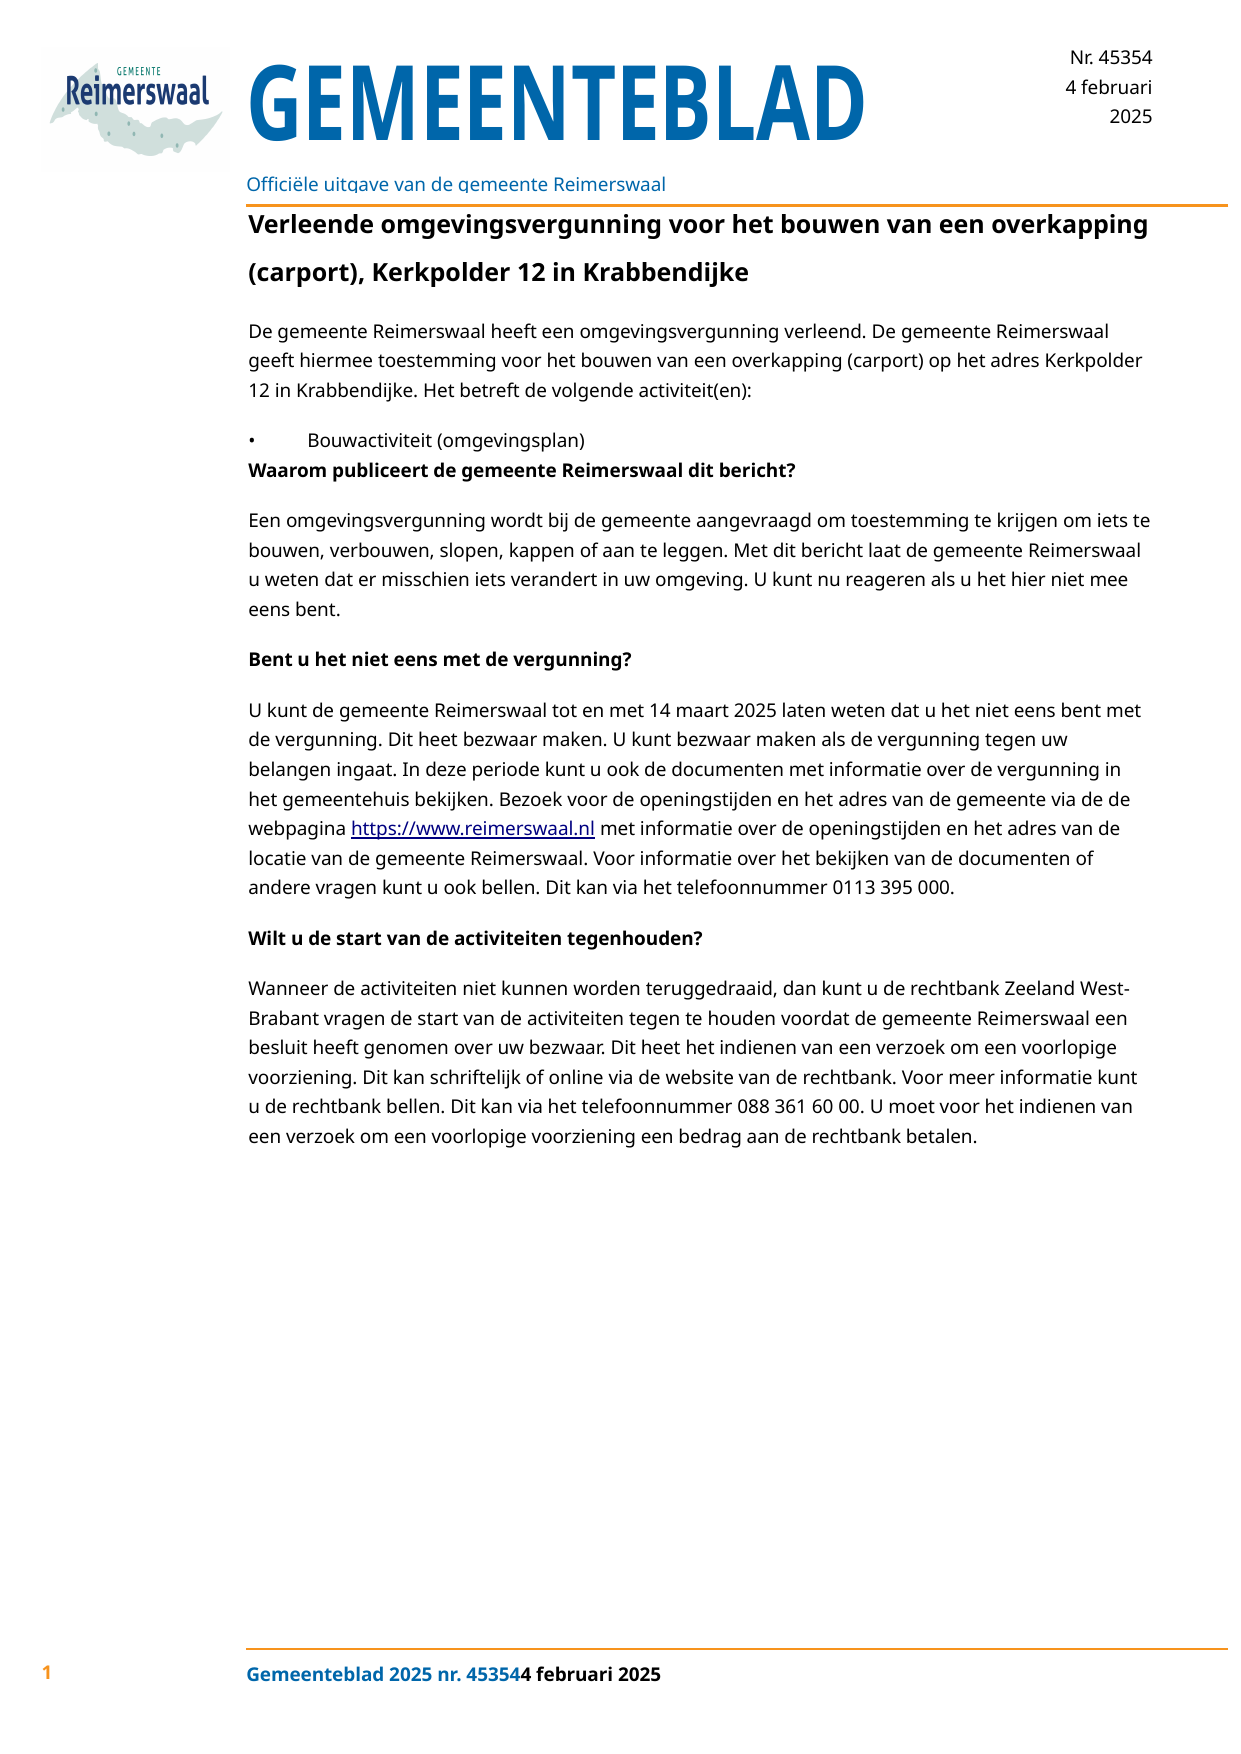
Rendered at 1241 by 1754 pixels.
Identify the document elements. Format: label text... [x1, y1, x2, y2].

text Wanneer de activiteiten niet kunnen worden teruggedraaid, dan kunt u de rechtbank Zeeland West-Brabant vragen de start van de activiteiten tegen te houden voordat de gemeente Reimerswaal een besluit heeft genomen over uw bezwaar. Dit heet het indienen van een verzoek om een voorlopige voorziening. Dit kan schriftelijk of online via de website van de rechtbank. Voor meer informatie kunt u de rechtbank bellen. Dit kan via het telefoonnummer 088 361 60 00. U moet voor het indienen van een verzoek om een voorlopige voorziening een bedrag aan de rechtbank betalen. [248, 975, 1152, 1149]
text Wilt u de start van de activiteiten tegenhouden? [248, 925, 1152, 951]
text Waarom publiceert de gemeente Reimerswaal dit bericht? [248, 457, 1152, 483]
text Verleende omgevingsvergunning voor het bouwen van een overkapping (carport), Kerkpolder 12 in Krabbendijke [248, 207, 1152, 288]
picture [41, 47, 231, 172]
text U kunt de gemeente Reimerswaal tot en met 14 maart 2025 laten weten dat u het niet eens bent met de vergunning. Dit heet bezwaar maken. U kunt bezwaar maken als de vergunning tegen uw belangen ingaat. In deze periode kunt u ook de documenten met informatie over de vergunning in het gemeentehuis bekijken. Bezoek voor de openingstijden en het adres van de gemeente via de de webpagina https://www.reimerswaal.nl met informatie over de openingstijden en het adres van de locatie van de gemeente Reimerswaal. Voor informatie over het bekijken van de documenten of andere vragen kunt u ook bellen. Dit kan via het telefoonnummer 0113 395 000. [248, 697, 1152, 900]
text Bent u het niet eens met de vergunning? [248, 647, 1152, 672]
list Bouwactiviteit (omgevingsplan) [248, 427, 1152, 453]
text De gemeente Reimerswaal heeft een omgevingsvergunning verleend. De gemeente Reimerswaal geeft hiermee toestemming voor het bouwen van een overkapping (carport) op het adres Kerkpolder 12 in Krabbendijke. Het betreft de volgende activiteit(en): [248, 318, 1152, 403]
text Een omgevingsvergunning wordt bij de gemeente aangevraagd om toestemming te krijgen om iets te bouwen, verbouwen, slopen, kappen of aan te leggen. Met dit bericht laat de gemeente Reimerswaal u weten dat er misschien iets verandert in uw omgeving. U kunt nu reageren als u het hier niet mee eens bent. [248, 507, 1152, 622]
